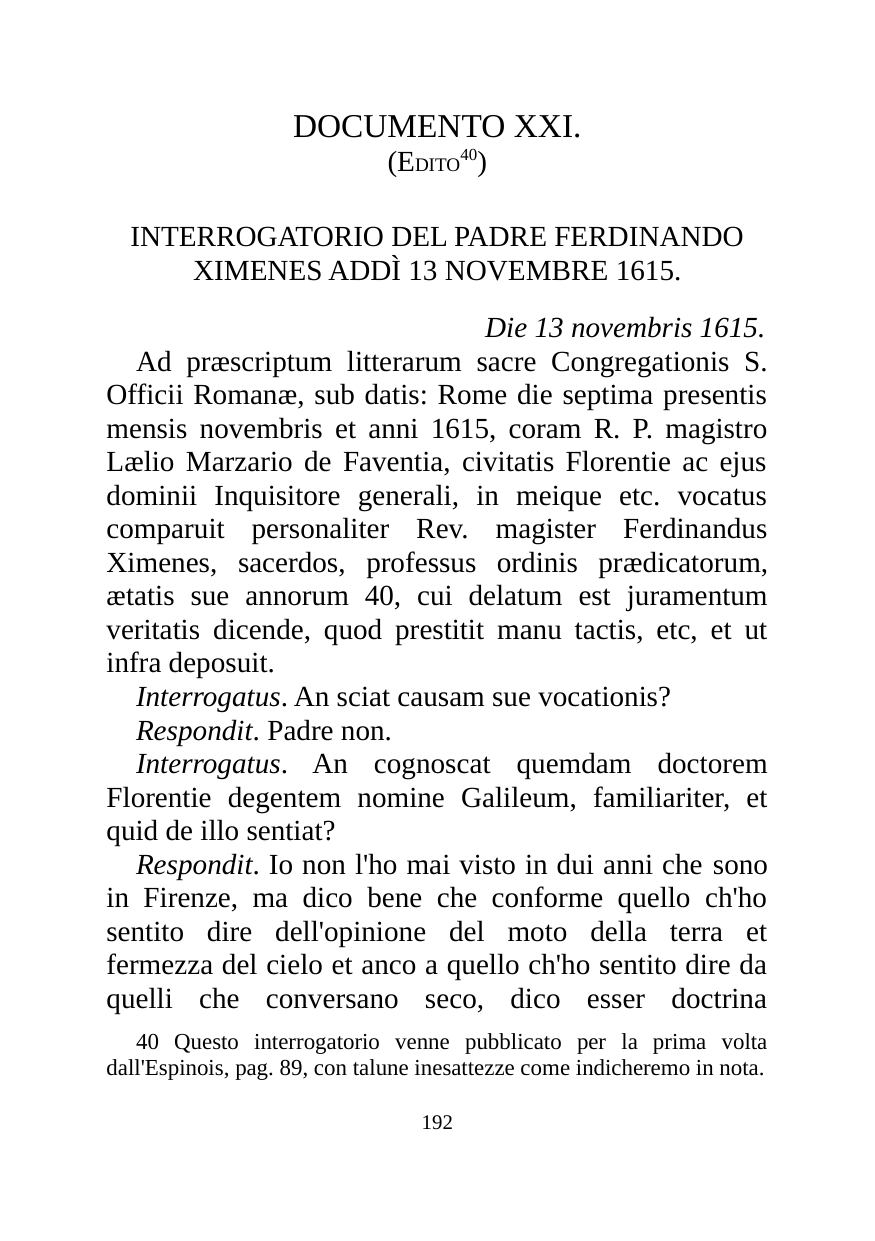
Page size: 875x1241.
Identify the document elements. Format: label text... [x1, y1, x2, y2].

text Respondit. Padre non. [106, 713, 768, 746]
subtitle DOCUMENTO XXI. [106, 106, 768, 144]
text Die 13 novembris 1615. [106, 310, 768, 344]
subtitle INTERROGATORIO DEL PADRE FERDINANDO XIMENES ADDÌ 13 NOVEMBRE 1615. [106, 219, 768, 286]
text Interrogatus. An cognoscat quemdam doctorem Florentie degentem nomine Galileum, familiariter, et quid de illo sentiat? [106, 746, 768, 847]
text Interrogatus. An sciat causam sue vocationis? [106, 679, 768, 713]
text (Edito) [106, 144, 768, 178]
text Ad præscriptum litterarum sacre Congregationis S. Officii Romanæ, sub datis: Rome die septima presentis mensis novembris et anni 1615, coram R. P. magistro Lælio Marzario de Faventia, civitatis Florentie ac ejus dominii Inquisitore generali, in meique etc. vocatus comparuit personaliter Rev. magister Ferdinandus Ximenes, sacerdos, professus ordinis prædicatorum, ætatis sue annorum 40, cui delatum est juramentum veritatis dicende, quod prestitit manu tactis, etc, et ut infra deposuit. [106, 344, 768, 679]
text Respondit. Io non l'ho mai visto in dui anni che sono in Firenze, ma dico bene che conforme quello ch'ho sentito dire dell'opinione del moto della terra et fermezza del cielo et anco a quello ch'ho sentito dire da quelli che conversano seco, dico esser doctrina [106, 847, 768, 1014]
text Questo interrogatorio venne pubblicato per la prima volta dall'Espinois, pag. 89, con talune inesattezze come indicheremo in nota. [106, 1028, 768, 1080]
